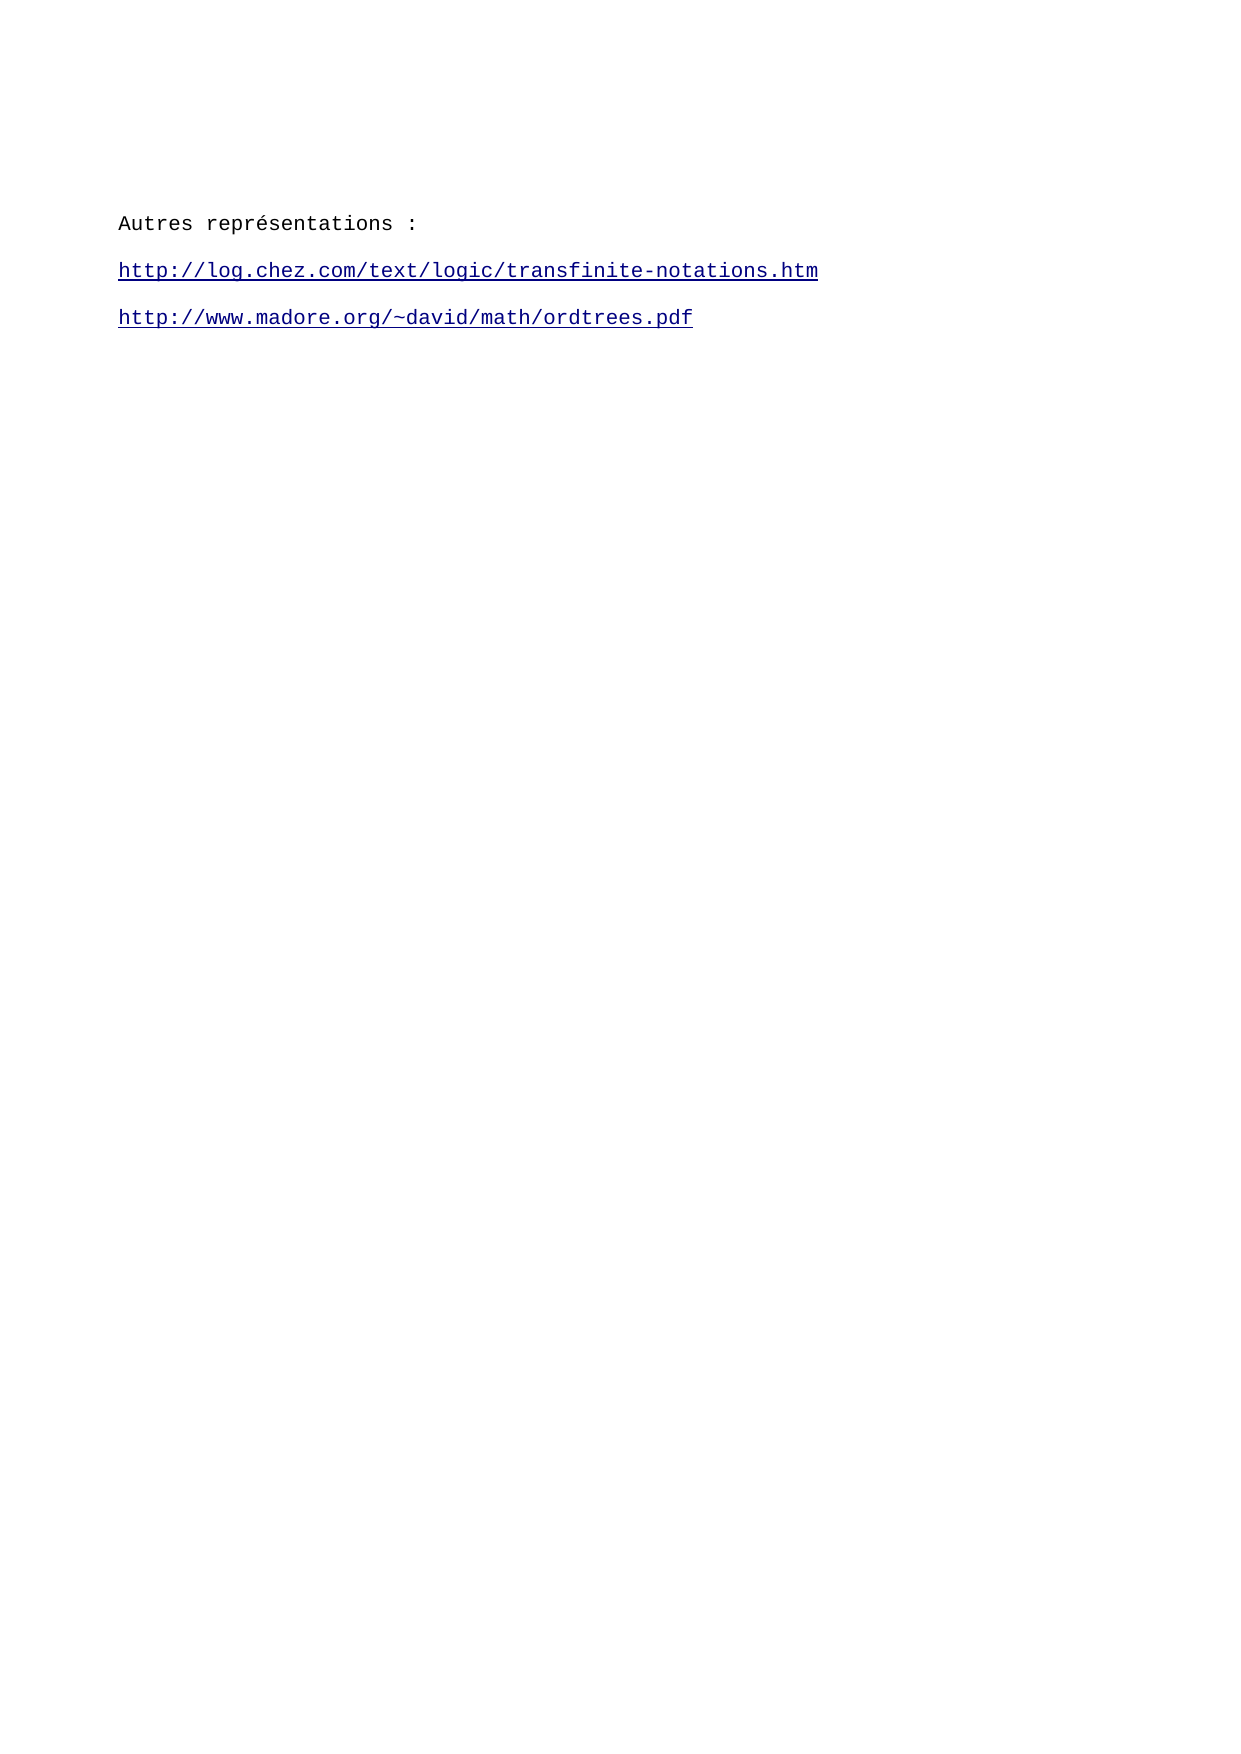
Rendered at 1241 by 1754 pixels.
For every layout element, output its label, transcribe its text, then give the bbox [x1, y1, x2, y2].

text Autres représentations : [118, 213, 1122, 236]
text http://log.chez.com/text/logic/transfinite-notations.htm [118, 260, 1122, 284]
text http://www.madore.org/~david/math/ordtrees.pdf [118, 307, 1122, 331]
